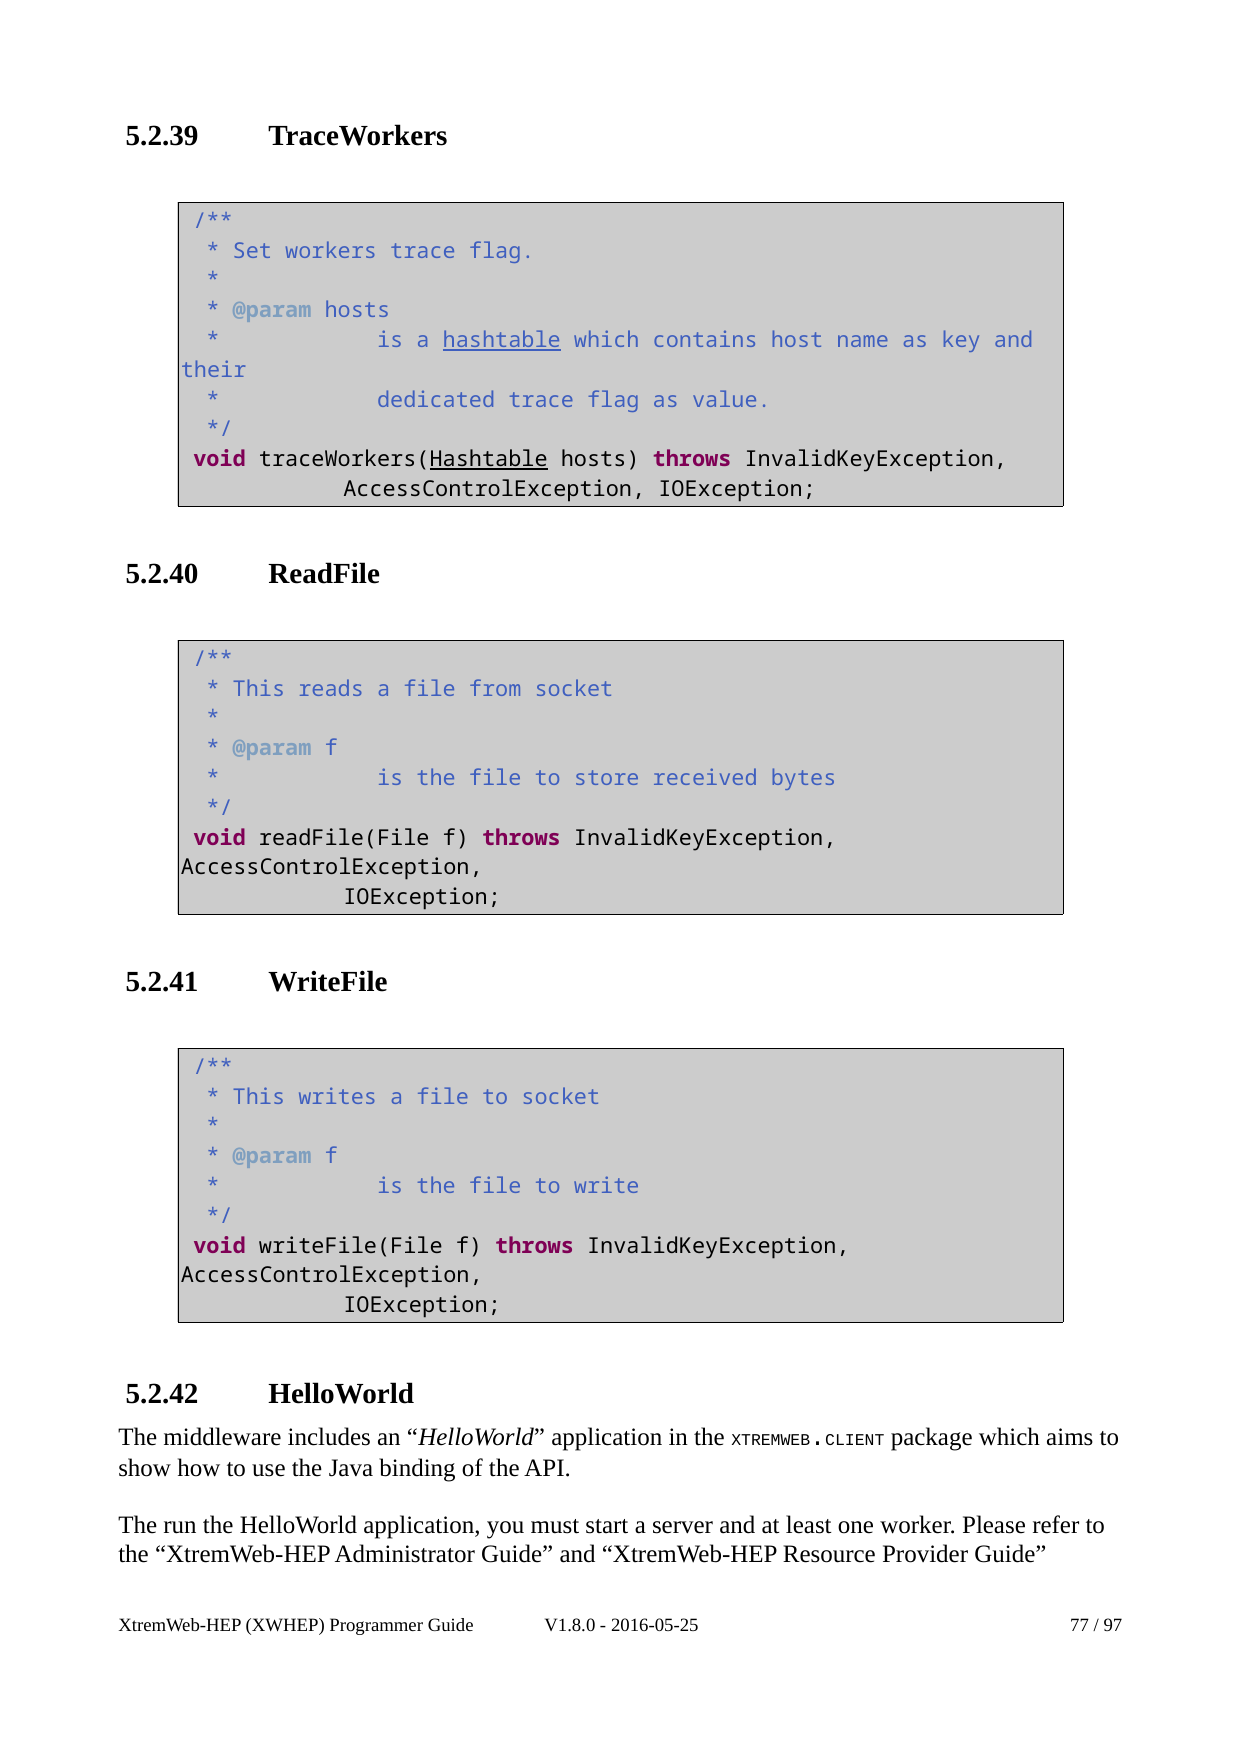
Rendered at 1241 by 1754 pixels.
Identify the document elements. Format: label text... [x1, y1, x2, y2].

text The run the HelloWorld application, you must start a server and at least one worker. Please refer to the “XtremWeb-HEP Administrator Guide” and “XtremWeb-HEP Resource Provider Guide” [118, 1510, 1122, 1568]
text /** [179, 641, 1063, 669]
text * dedicated trace flag as value. [179, 381, 1063, 410]
subtitle ReadFile [118, 556, 1122, 589]
subtitle HelloWorld [118, 1376, 1122, 1409]
text * Set workers trace flag. [179, 232, 1063, 261]
text * [179, 699, 1063, 729]
text /** [179, 1049, 1063, 1078]
text */ [179, 410, 1063, 440]
text */ [179, 789, 1063, 818]
text IOException; [179, 878, 1063, 914]
text * This reads a file from socket [179, 669, 1063, 699]
text void readFile(File f) throws InvalidKeyException, AccessControlException, [179, 818, 1063, 878]
text void traceWorkers(Hashtable hosts) throws InvalidKeyException, [179, 440, 1063, 470]
text * [179, 261, 1063, 291]
text * [179, 1107, 1063, 1137]
text * is the file to write [179, 1167, 1063, 1197]
subtitle WriteFile [118, 964, 1122, 998]
text */ [179, 1197, 1063, 1227]
subtitle TraceWorkers [118, 118, 1122, 152]
text AccessControlException, IOException; [179, 470, 1063, 506]
text The middleware includes an “HelloWorld” application in the xtremweb.client package which aims to show how to use the Java binding of the API. [118, 1422, 1122, 1481]
text IOException; [179, 1286, 1063, 1322]
text * @param hosts [179, 291, 1063, 321]
text * @param f [179, 1137, 1063, 1167]
text * This writes a file to socket [179, 1078, 1063, 1107]
text * @param f [179, 729, 1063, 759]
text void writeFile(File f) throws InvalidKeyException, AccessControlException, [179, 1227, 1063, 1286]
text /** [179, 203, 1063, 232]
text * is the file to store received bytes [179, 759, 1063, 789]
text * is a hashtable which contains host name as key and their [179, 321, 1063, 381]
